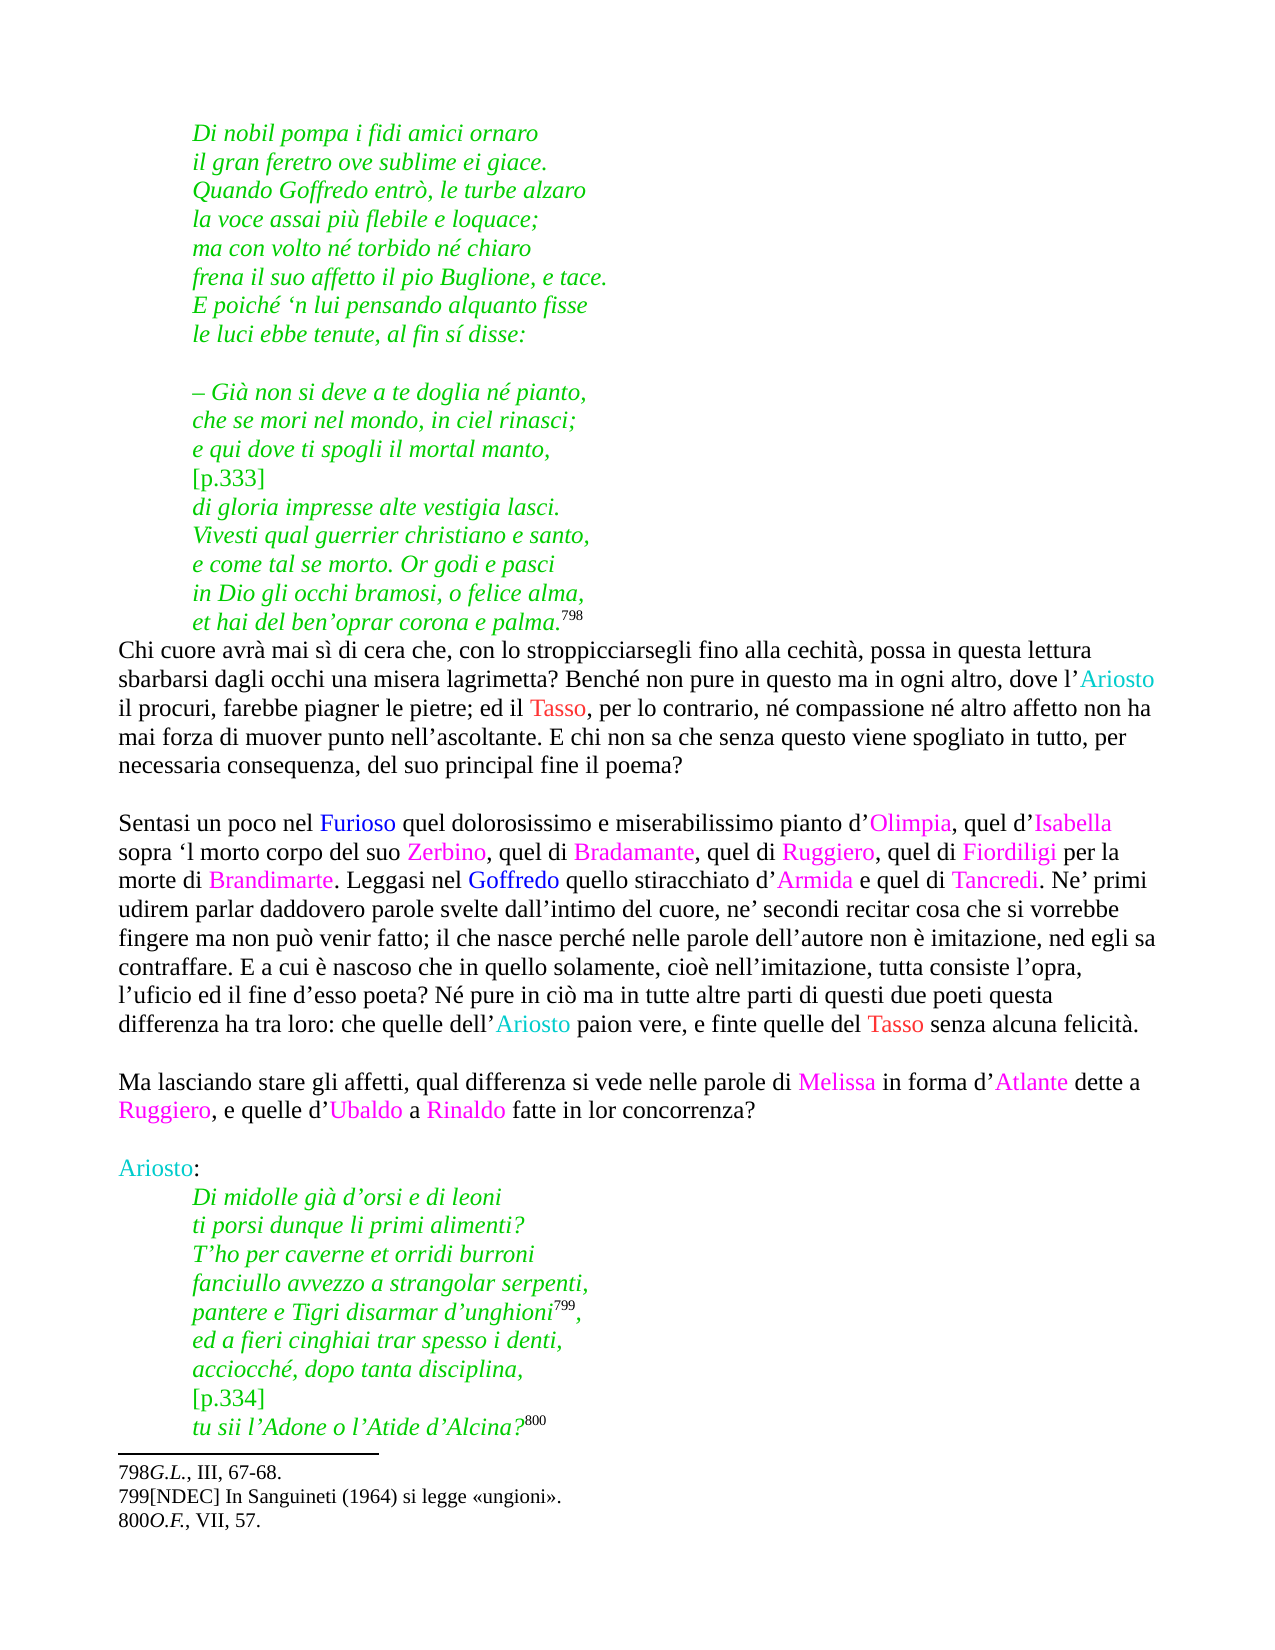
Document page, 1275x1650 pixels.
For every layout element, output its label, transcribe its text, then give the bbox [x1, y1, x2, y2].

text [p.333] [192, 463, 1157, 492]
text et hai del ben’oprar corona e palma. [192, 607, 1157, 636]
text pantere e Tigri disarmar d’unghioni, [192, 1297, 1157, 1326]
text Di nobil pompa i fidi amici ornaro [192, 118, 1157, 147]
text in Dio gli occhi bramosi, o felice alma, [192, 578, 1157, 607]
text O.F., VII, 57. [118, 1508, 1157, 1532]
text – Già non si deve a te doglia né pianto, [192, 377, 1157, 406]
text e come tal se morto. Or godi e pasci [192, 549, 1157, 578]
text tu sii l’Adone o l’Atide d’Alcina? [192, 1412, 1157, 1441]
text e qui dove ti spogli il mortal manto, [192, 434, 1157, 463]
text di gloria impresse alte vestigia lasci. [192, 492, 1157, 521]
text ma con volto né torbido né chiaro [192, 233, 1157, 262]
text ed a fieri cinghiai trar spesso i denti, [192, 1326, 1157, 1354]
text ti porsi dunque li primi alimenti? [192, 1211, 1157, 1239]
text E poiché ‘n lui pensando alquanto fisse [192, 291, 1157, 319]
text acciocché, dopo tanta disciplina, [192, 1354, 1157, 1383]
text le luci ebbe tenute, al fin sí disse: [192, 319, 1157, 348]
text fanciullo avvezzo a strangolar serpenti, [192, 1268, 1157, 1297]
text la voce assai più flebile e loquace; [192, 204, 1157, 233]
text T’ho per caverne et orridi burroni [192, 1239, 1157, 1268]
text [p.334] [192, 1383, 1157, 1412]
text Ariosto: [118, 1153, 1157, 1182]
text Ma lasciando stare gli affetti, qual differenza si vede nelle parole di Melissa in forma d’Atlante dette a Ruggiero, e quelle d’Ubaldo a Rinaldo fatte in lor concorrenza? [118, 1067, 1157, 1124]
text Quando Goffredo entrò, le turbe alzaro [192, 176, 1157, 204]
text Sentasi un poco nel Furioso quel dolorosissimo e miserabilissimo pianto d’Olimpia, quel d’Isabella sopra ‘l morto corpo del suo Zerbino, quel di Bradamante, quel di Ruggiero, quel di Fiordiligi per la morte di Brandimarte. Leggasi nel Goffredo quello stiracchiato d’Armida e quel di Tancredi. Ne’ primi udirem parlar daddovero parole svelte dall’intimo del cuore, ne’ secondi recitar cosa che si vorrebbe fingere ma non può venir fatto; il che nasce perché nelle parole dell’autore non è imitazione, ned egli sa contraffare. E a cui è nascoso che in quello solamente, cioè nell’imitazione, tutta consiste l’opra, l’uficio ed il fine d’esso poeta? Né pure in ciò ma in tutte altre parti di questi due poeti questa differenza ha tra loro: che quelle dell’Ariosto paion vere, e finte quelle del Tasso senza alcuna felicità. [118, 808, 1157, 1038]
text il gran feretro ove sublime ei giace. [192, 147, 1157, 176]
text frena il suo affetto il pio Buglione, e tace. [192, 262, 1157, 291]
text Di midolle già d’orsi e di leoni [192, 1182, 1157, 1211]
text Vivesti qual guerrier christiano e santo, [192, 521, 1157, 549]
text [NDEC] In Sanguineti (1964) si legge «ungioni». [118, 1484, 1157, 1508]
text che se mori nel mondo, in ciel rinasci; [192, 406, 1157, 434]
text G.L., III, 67-68. [118, 1460, 1157, 1484]
text Chi cuore avrà mai sì di cera che, con lo stroppicciarsegli fino alla cechità, possa in questa lettura sbarbarsi dagli occhi una misera lagrimetta? Benché non pure in questo ma in ogni altro, dove l’Ariosto il procuri, farebbe piagner le pietre; ed il Tasso, per lo contrario, né compassione né altro affetto non ha mai forza di muover punto nell’ascoltante. E chi non sa che senza questo viene spogliato in tutto, per necessaria consequenza, del suo principal fine il poema? [118, 636, 1157, 779]
